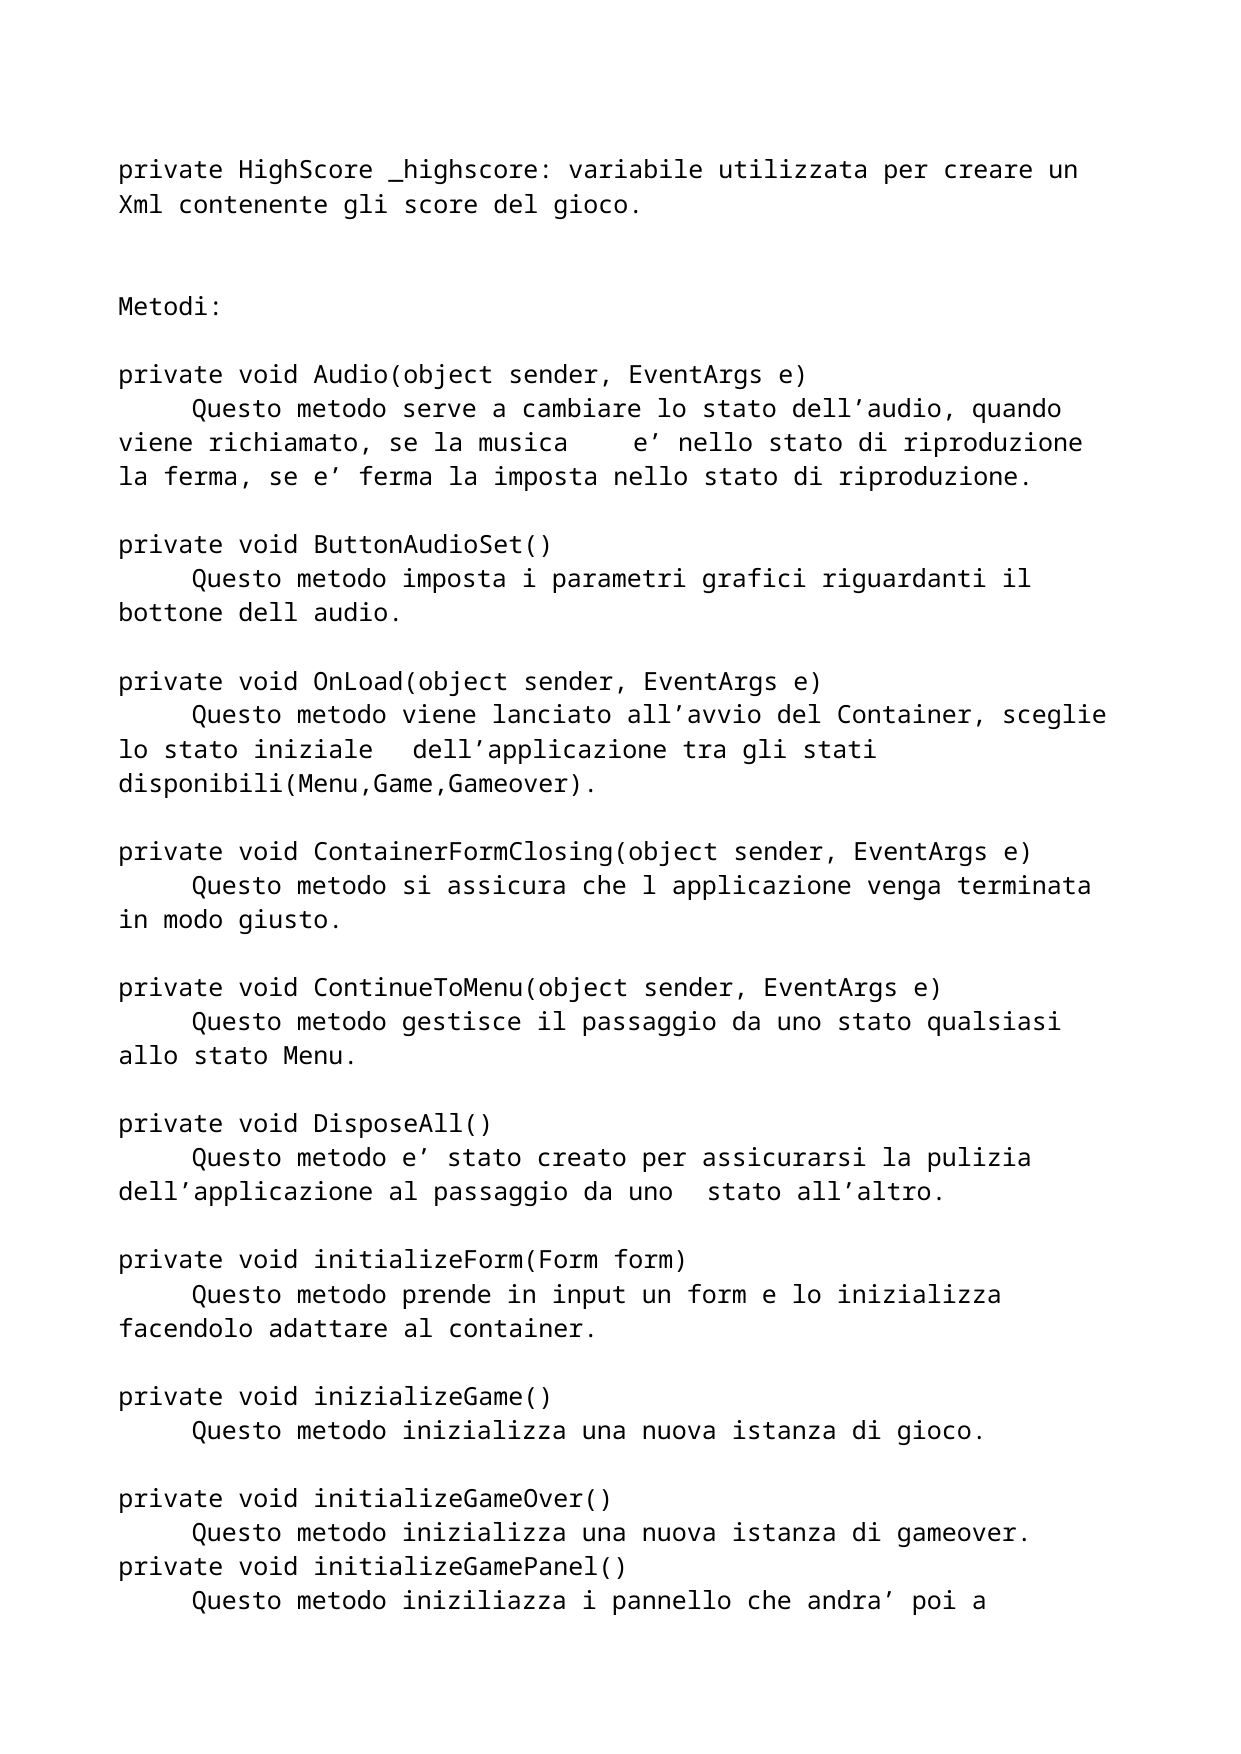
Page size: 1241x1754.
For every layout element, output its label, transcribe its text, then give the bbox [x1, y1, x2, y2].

text Questo metodo serve a cambiare lo stato dell’audio, quando viene richiamato, se la musica e’ nello stato di riproduzione la ferma, se e’ ferma la imposta nello stato di riproduzione. [118, 391, 1122, 493]
text private void ContinueToMenu(object sender, EventArgs e) [118, 970, 1122, 1004]
text private void OnLoad(object sender, EventArgs e) [118, 663, 1122, 697]
text private void initializeGamePanel() [118, 1549, 1122, 1583]
text Questo metodo si assicura che l applicazione venga terminata in modo giusto. [118, 867, 1122, 936]
text private void ContainerFormClosing(object sender, EventArgs e) [118, 833, 1122, 867]
text Metodi: [118, 288, 1122, 322]
text Questo metodo prende in input un form e lo inizializza facendolo adattare al container. [118, 1276, 1122, 1344]
text private HighScore _highscore: variabile utilizzata per creare un Xml contenente gli score del gioco. [118, 152, 1122, 220]
text Questo metodo e’ stato creato per assicurarsi la pulizia dell’applicazione al passaggio da uno stato all’altro. [118, 1140, 1122, 1208]
text private void inizializeGame() [118, 1378, 1122, 1412]
text private void initializeForm(Form form) [118, 1242, 1122, 1276]
text Questo metodo gestisce il passaggio da uno stato qualsiasi allo stato Menu. [118, 1004, 1122, 1072]
text Questo metodo inizializza una nuova istanza di gioco. [118, 1412, 1122, 1447]
text Questo metodo iniziliazza i pannello che andra’ poi a [118, 1583, 1122, 1617]
text Questo metodo viene lanciato all’avvio del Container, sceglie lo stato iniziale dell’applicazione tra gli stati disponibili(Menu,Game,Gameover). [118, 697, 1122, 799]
text Questo metodo imposta i parametri grafici riguardanti il bottone dell audio. [118, 561, 1122, 629]
text private void ButtonAudioSet() [118, 527, 1122, 561]
text Questo metodo inizializza una nuova istanza di gameover. [118, 1515, 1122, 1549]
text private void Audio(object sender, EventArgs e) [118, 357, 1122, 391]
text private void DisposeAll() [118, 1106, 1122, 1140]
text private void initializeGameOver() [118, 1481, 1122, 1515]
